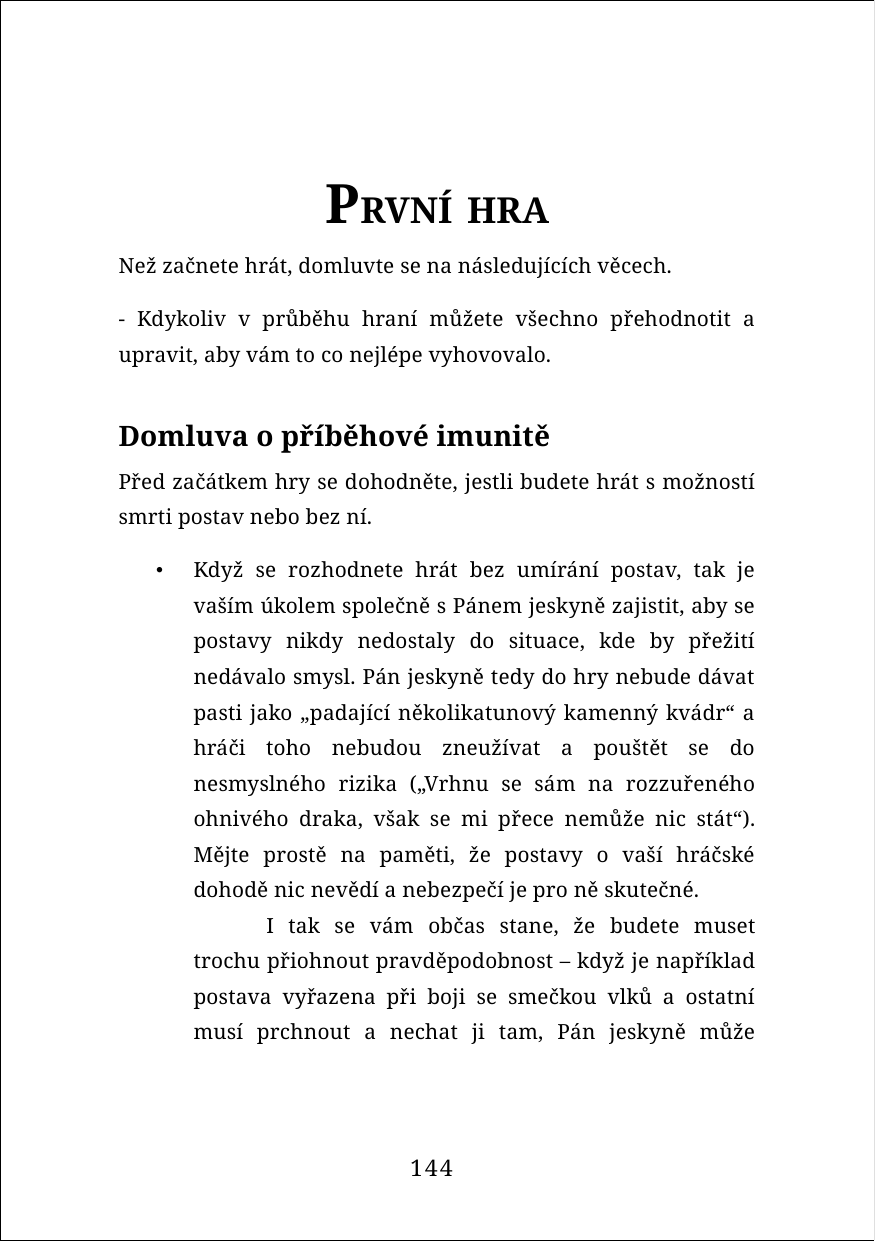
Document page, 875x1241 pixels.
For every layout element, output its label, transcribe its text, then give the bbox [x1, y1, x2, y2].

text - Kdykoliv v průběhu hraní můžete všechno přehodnotit a upravit, aby vám to co nejlépe vyhovovalo. [118, 304, 756, 368]
subtitle Domluva o příběhové imunitě [118, 417, 756, 455]
subtitle První hra [118, 166, 756, 239]
text Než začnete hrát, domluvte se na následujících věcech. [118, 251, 756, 279]
text Před začátkem hry se dohodněte, jestli budete hrát s možností smrti postav nebo bez ní. [118, 467, 756, 531]
list Když se rozhodnete hrát bez umírání postav, tak je vaším úkolem společně s Pánem jeskyně zajistit, aby se postavy nikdy nedostaly do situace, kde by přežití nedávalo smysl. Pán jeskyně tedy do hry nebude dávat pasti jako „padající několikatunový kamenný kvádr“ a hráči toho nebudou zneužívat a pouštět se do nesmyslného rizika („Vrhnu se sám na rozzuřeného ohnivého draka, však se mi přece nemůže nic stát“). Mějte prostě na paměti, že postavy o vaší hráčské dohodě nic nevědí a nebezpečí je pro ně skutečné. I tak se vám občas stane, že budete muset trochu přiohnout pravděpodobnost – když je například postava vyřazena při boji se smečkou vlků a ostatní musí prchnout a nechat ji tam, Pán jeskyně může [156, 556, 756, 1046]
